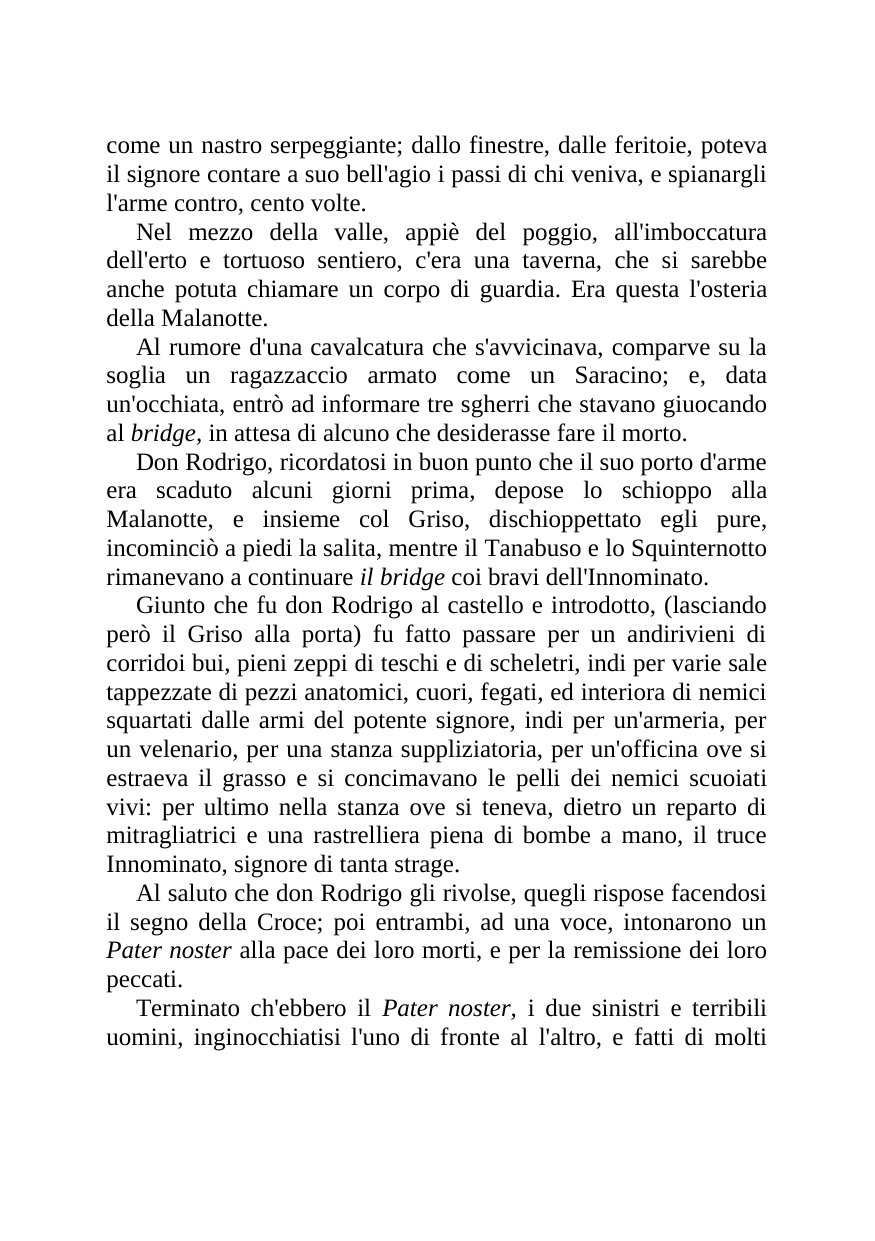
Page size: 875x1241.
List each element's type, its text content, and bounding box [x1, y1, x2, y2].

text Al saluto che don Rodrigo gli rivolse, quegli rispose facendosi il segno della Croce; poi entrambi, ad una voce, intonarono un Pater noster alla pace dei loro morti, e per la remissione dei loro peccati. [106, 878, 768, 993]
text Terminato ch'ebbero il Pater noster, i due sinistri e terribili uomini, inginocchiatisi l'uno di fronte al l'altro, e fatti di molti [106, 993, 768, 1050]
text Nel mezzo della valle, appiè del poggio, all'imboccatura dell'erto e tortuoso sentiero, c'era una taverna, che si sarebbe anche potuta chiamare un corpo di guardia. Era questa l'osteria della Malanotte. [106, 217, 768, 332]
text Al rumore d'una cavalcatura che s'avvicinava, comparve su la soglia un ragazzaccio armato come un Saracino; e, data un'occhiata, entrò ad informare tre sgherri che stavano giuocando al bridge, in attesa di alcuno che desiderasse fare il morto. [106, 332, 768, 447]
text come un nastro serpeggiante; dallo finestre, dalle feritoie, poteva il signore contare a suo bell'agio i passi di chi veniva, e spianargli l'arme contro, cento volte. [106, 130, 768, 217]
text Don Rodrigo, ricordatosi in buon punto che il suo porto d'arme era scaduto alcuni giorni prima, depose lo schioppo alla Malanotte, e insieme col Griso, dischioppettato egli pure, incominciò a piedi la salita, mentre il Tanabuso e lo Squinternotto rimanevano a continuare il bridge coi bravi dell'Innominato. [106, 447, 768, 590]
text Giunto che fu don Rodrigo al castello e introdotto, (lasciando però il Griso alla porta) fu fatto passare per un andirivieni di corridoi bui, pieni zeppi di teschi e di scheletri, indi per varie sale tappezzate di pezzi anatomici, cuori, fegati, ed interiora di nemici squartati dalle armi del potente signore, indi per un'armeria, per un velenario, per una stanza suppliziatoria, per un'officina ove si estraeva il grasso e si concimavano le pelli dei nemici scuoiati vivi: per ultimo nella stanza ove si teneva, dietro un reparto di mitragliatrici e una rastrelliera piena di bombe a mano, il truce Innominato, signore di tanta strage. [106, 590, 768, 878]
